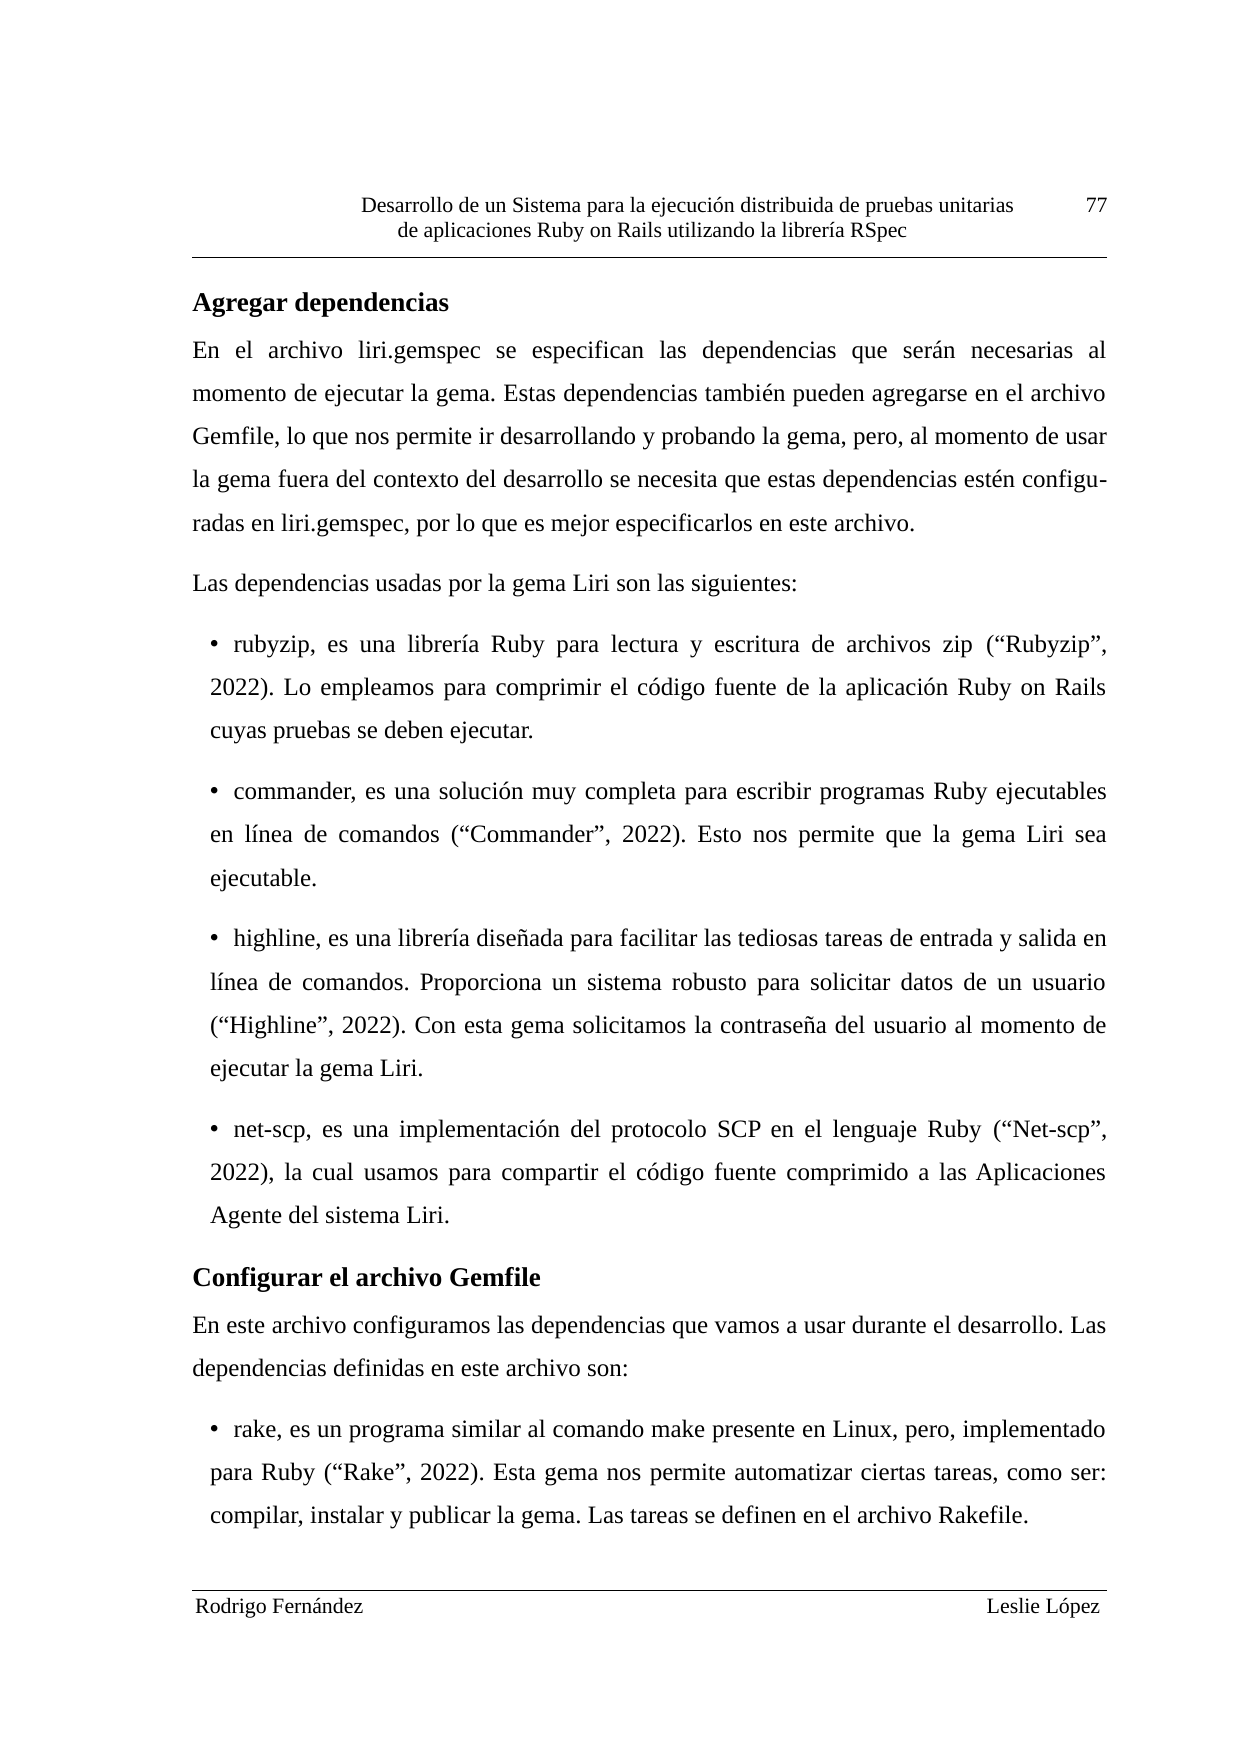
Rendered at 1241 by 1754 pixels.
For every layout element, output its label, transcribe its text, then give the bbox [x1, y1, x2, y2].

text Las dependencias usadas por la gema Liri son las siguientes: [192, 568, 1107, 597]
text En este archivo configuramos las dependencias que vamos a usar durante el desarrollo. Las dependencias definidas en este archivo son: [192, 1310, 1107, 1382]
text Configurar el archivo Gemfile [192, 1261, 1107, 1292]
list rubyzip, es una librería Ruby para lectura y escritura de archivos zip (“Rubyzip”, 2022)⁠. Lo empleamos para comprimir el código fuente de la aplicación Ruby on Rails cu­yas pruebas se deben ejecutar. [210, 629, 1107, 744]
text En el archivo liri.gemspec se especifican las dependencias que serán necesarias al momento de ejecutar la gema. Estas dependencias también pueden agregarse en el archivo Gemfile, lo que nos permite ir desarrollando y probando la gema, pero, al momento de usar la gema fuera del contexto del desarrollo se necesita que estas dependencias estén configu­radas en liri.gemspec, por lo que es mejor especificarlos en este archivo. [192, 335, 1107, 536]
text Agregar dependencias [192, 286, 1107, 317]
list rake, es un programa similar al comando make presente en Linux, pero, implementado para Ruby (“Rake”, 2022)⁠. Esta gema nos permite automatizar ciertas tareas, como ser: compilar, instalar y publicar la gema. Las tareas se definen en el archivo Rakefile. [210, 1414, 1107, 1529]
list commander, es una solución muy completa para escribir programas Ruby ejecutables en línea de comandos (“Commander”, 2022)⁠. Esto nos permite que la gema Liri sea ejecutable. [210, 776, 1107, 891]
list highline, es una librería diseñada para facilitar las tediosas tareas de entrada y salida en línea de comandos. Proporciona un sistema robusto para solicitar datos de un usuario (“Highline”, 2022)⁠. Con esta gema solicitamos la contraseña del usuario al momento de ejecutar la gema Liri. [210, 923, 1107, 1082]
list net-scp, es una implementación del protocolo SCP en el lenguaje Ruby (“Net-scp”, 2022)⁠, la cual usamos para compartir el código fuente comprimido a las Aplicaciones Agente del sistema Liri. [210, 1114, 1107, 1229]
